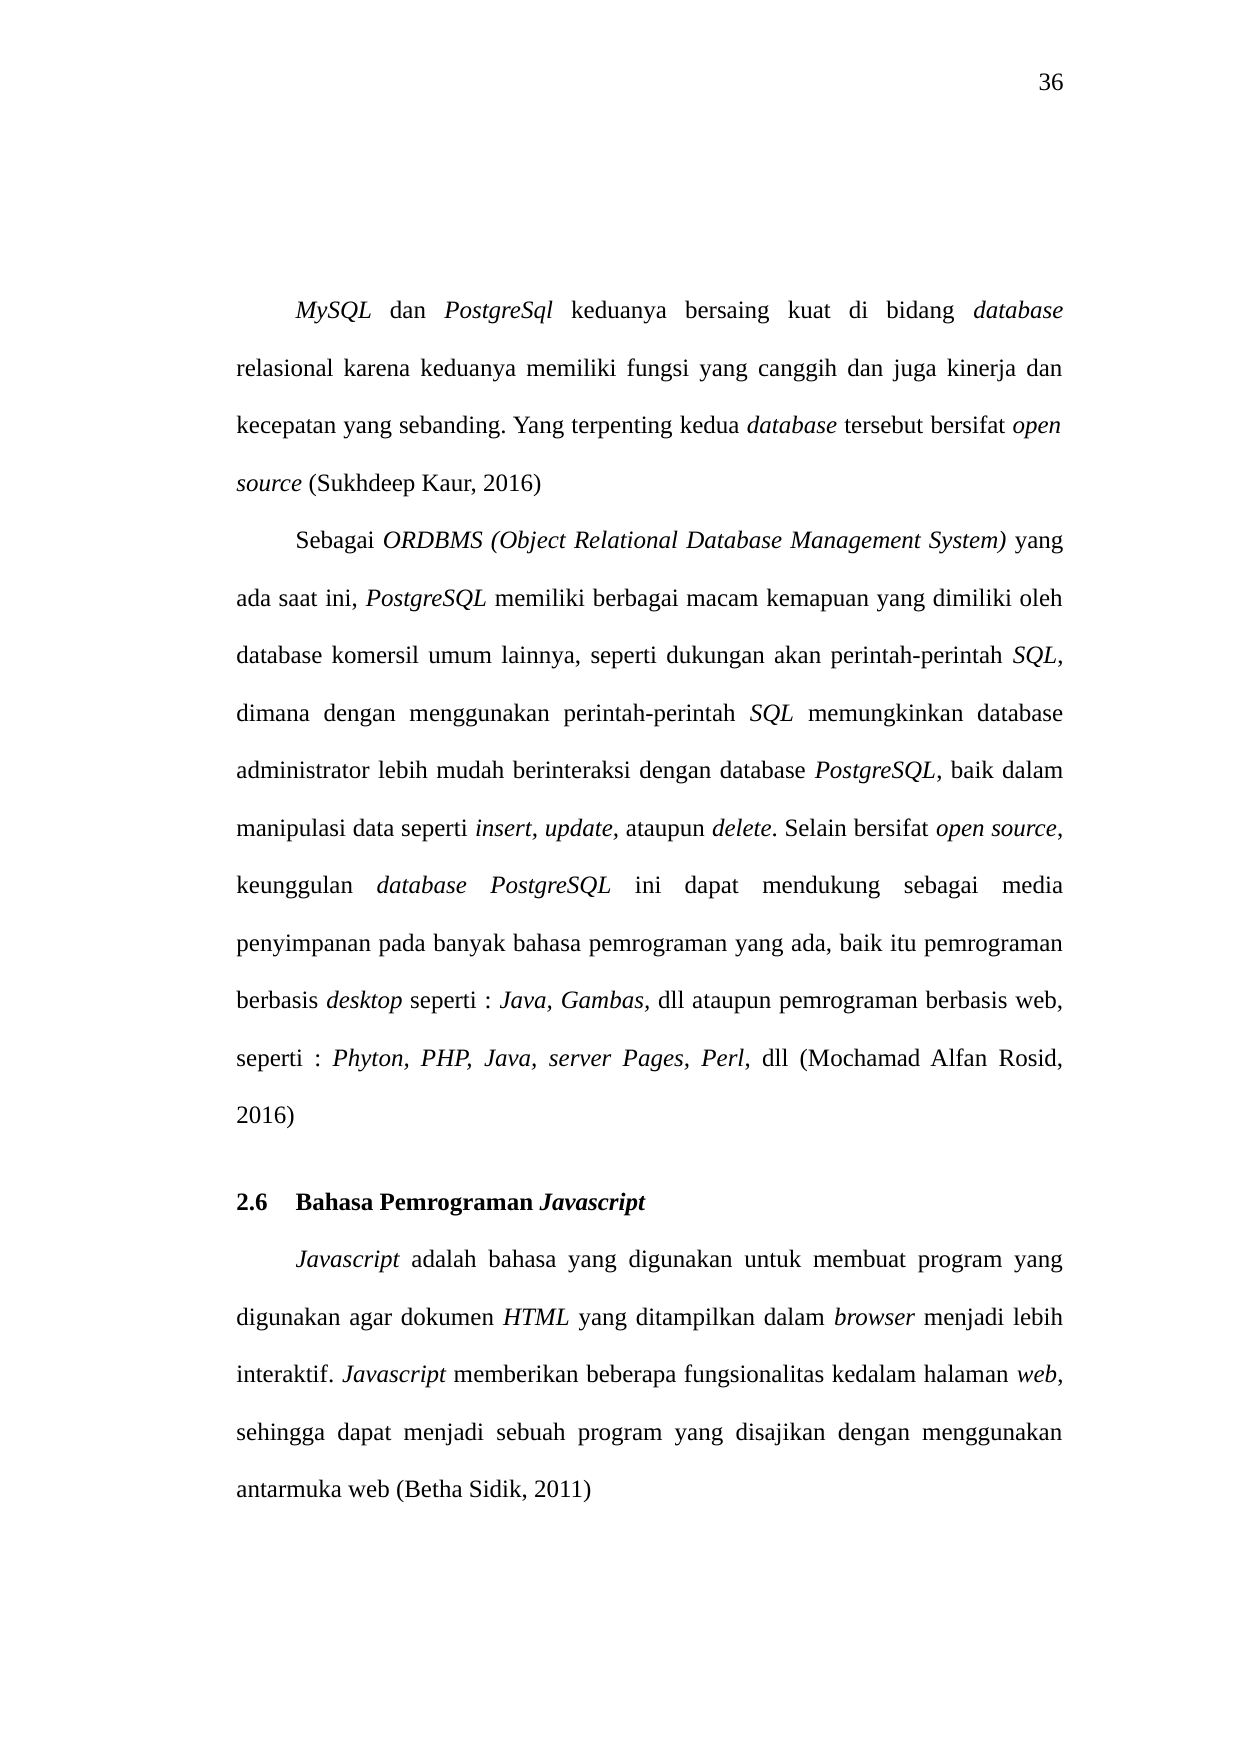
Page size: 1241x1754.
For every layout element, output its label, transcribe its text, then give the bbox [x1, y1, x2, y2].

text Javascript adalah bahasa yang digunakan untuk membuat program yang digunakan agar dokumen HTML yang ditampilkan dalam browser menjadi lebih interaktif. Javascript memberikan beberapa fungsionalitas kedalam halaman web, sehingga dapat menjadi sebuah program yang disajikan dengan menggunakan antarmuka web (Betha Sidik, 2011) [236, 1244, 1063, 1503]
subtitle 2.6 Bahasa Pemrograman Javascript [236, 1187, 1063, 1215]
text Sebagai ORDBMS (Object Relational Database Management System) yang ada saat ini, PostgreSQL memiliki berbagai macam kemapuan yang dimiliki oleh database komersil umum lainnya, seperti dukungan akan perintah-perintah SQL, dimana dengan menggunakan perintah-perintah SQL memungkinkan database administrator lebih mudah berinteraksi dengan database PostgreSQL, baik dalam manipulasi data seperti insert, update, ataupun delete. Selain bersifat open source, keunggulan database PostgreSQL ini dapat mendukung sebagai media penyimpanan pada banyak bahasa pemrograman yang ada, baik itu pemrograman berbasis desktop seperti : Java, Gambas, dll ataupun pemrograman berbasis web, seperti : Phyton, PHP, Java, server Pages, Perl, dll (Mochamad Alfan Rosid, 2016) [236, 525, 1063, 1129]
text MySQL dan PostgreSql keduanya bersaing kuat di bidang database relasional karena keduanya memiliki fungsi yang canggih dan juga kinerja dan kecepatan yang sebanding. Yang terpenting kedua database tersebut bersifat open source (Sukhdeep Kaur, 2016) [236, 295, 1063, 497]
